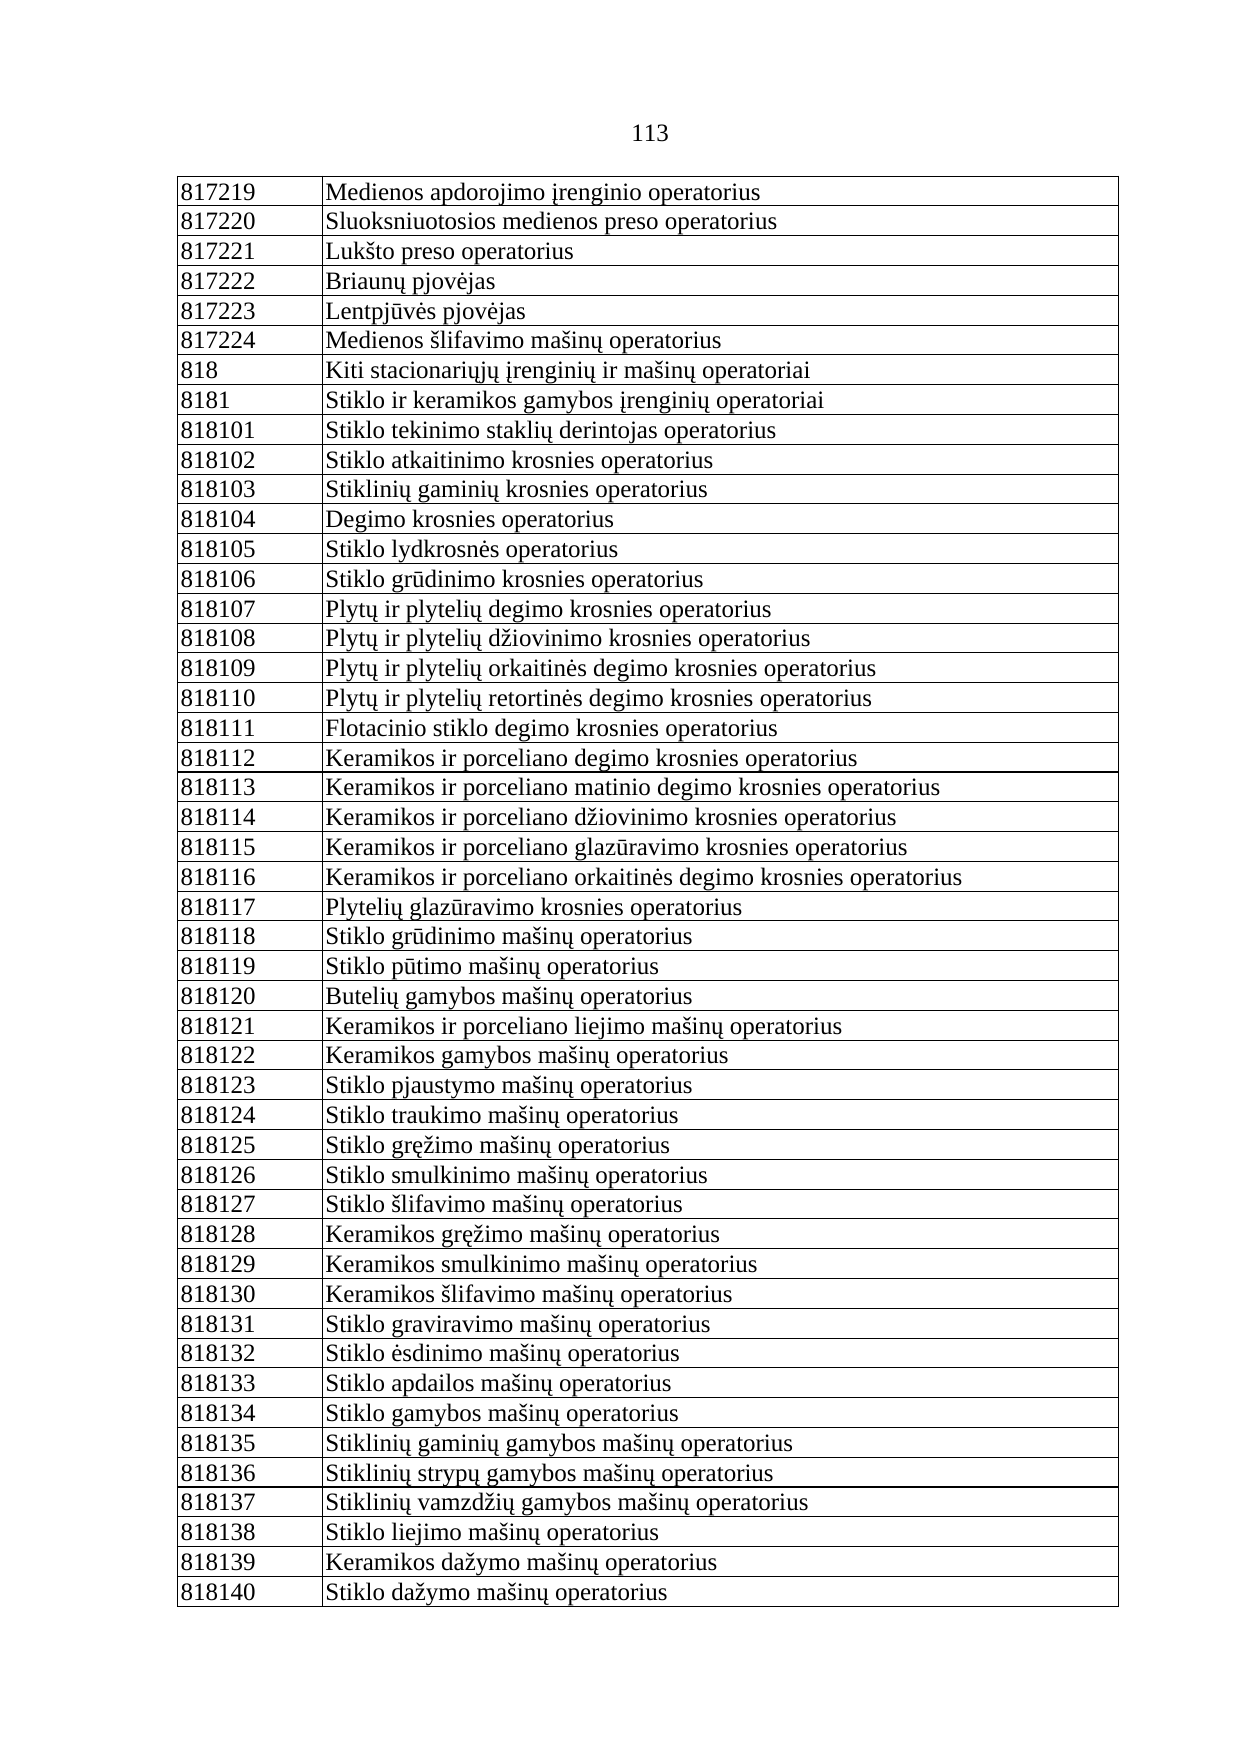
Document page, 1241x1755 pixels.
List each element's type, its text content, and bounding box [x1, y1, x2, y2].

table_cell Stiklo grūdinimo mašinų operatorius [323, 921, 1118, 950]
table_cell Keramikos ir porceliano glazūravimo krosnies operatorius [323, 832, 1118, 861]
table_cell Keramikos smulkinimo mašinų operatorius [323, 1249, 1118, 1278]
table_cell 818112 [178, 743, 322, 771]
table_cell Keramikos ir porceliano matinio degimo krosnies operatorius [323, 773, 1118, 801]
table_cell Stiklo liejimo mašinų operatorius [323, 1517, 1118, 1546]
table_cell 818130 [178, 1279, 322, 1308]
table_cell Keramikos gamybos mašinų operatorius [323, 1041, 1118, 1069]
table_cell Butelių gamybos mašinų operatorius [323, 981, 1118, 1010]
table_cell Stiklo pūtimo mašinų operatorius [323, 951, 1118, 980]
table_cell 818129 [178, 1249, 322, 1278]
table_cell Plytų ir plytelių orkaitinės degimo krosnies operatorius [323, 653, 1118, 682]
table_cell 818116 [178, 862, 322, 891]
table_cell Keramikos ir porceliano džiovinimo krosnies operatorius [323, 802, 1118, 831]
table_cell 818140 [178, 1577, 322, 1606]
table_cell 818124 [178, 1100, 322, 1129]
table_cell Stiklinių strypų gamybos mašinų operatorius [323, 1458, 1118, 1486]
table_cell Stiklo tekinimo staklių derintojas operatorius [323, 415, 1118, 444]
table_cell 818121 [178, 1011, 322, 1039]
table_cell 818128 [178, 1219, 322, 1248]
table_cell 818138 [178, 1517, 322, 1546]
table_cell Stiklo apdailos mašinų operatorius [323, 1368, 1118, 1397]
table_cell Keramikos dažymo mašinų operatorius [323, 1547, 1118, 1576]
table_cell Keramikos šlifavimo mašinų operatorius [323, 1279, 1118, 1308]
table_cell 8181 [178, 385, 322, 414]
table_cell 817219 [178, 177, 322, 205]
table_cell Stiklinių gaminių krosnies operatorius [323, 475, 1118, 503]
table_cell 818118 [178, 921, 322, 950]
table_cell 818107 [178, 594, 322, 622]
table_cell Lentpjūvės pjovėjas [323, 296, 1118, 324]
table_cell Medienos apdorojimo įrenginio operatorius [323, 177, 1118, 205]
table_cell 818110 [178, 683, 322, 712]
table_cell Stiklo traukimo mašinų operatorius [323, 1100, 1118, 1129]
table_cell Sluoksniuotosios medienos preso operatorius [323, 206, 1118, 235]
table_cell Stiklo gamybos mašinų operatorius [323, 1398, 1118, 1427]
table_cell Stiklo grūdinimo krosnies operatorius [323, 564, 1118, 593]
table_cell 817223 [178, 296, 322, 324]
table_cell Kiti stacionariųjų įrenginių ir mašinų operatoriai [323, 355, 1118, 384]
table_cell 818126 [178, 1160, 322, 1188]
table_cell Stiklo šlifavimo mašinų operatorius [323, 1190, 1118, 1218]
table_cell Lukšto preso operatorius [323, 236, 1118, 265]
table_cell Degimo krosnies operatorius [323, 504, 1118, 533]
table_cell Keramikos gręžimo mašinų operatorius [323, 1219, 1118, 1248]
table_cell 818109 [178, 653, 322, 682]
table_cell Stiklo smulkinimo mašinų operatorius [323, 1160, 1118, 1188]
table_cell 818117 [178, 892, 322, 920]
table_cell Stiklo ir keramikos gamybos įrenginių operatoriai [323, 385, 1118, 414]
table_cell 818125 [178, 1130, 322, 1159]
table_cell 818113 [178, 773, 322, 801]
table_cell Stiklinių gaminių gamybos mašinų operatorius [323, 1428, 1118, 1457]
table_cell 818105 [178, 534, 322, 563]
table_cell 818102 [178, 445, 322, 473]
table_cell Stiklinių vamzdžių gamybos mašinų operatorius [323, 1488, 1118, 1516]
table_cell Stiklo atkaitinimo krosnies operatorius [323, 445, 1118, 473]
table_cell 818139 [178, 1547, 322, 1576]
table_cell 817221 [178, 236, 322, 265]
table_cell 818119 [178, 951, 322, 980]
table_cell Stiklo ėsdinimo mašinų operatorius [323, 1339, 1118, 1367]
table_cell 818 [178, 355, 322, 384]
table_cell Keramikos ir porceliano degimo krosnies operatorius [323, 743, 1118, 771]
table_cell 818104 [178, 504, 322, 533]
table_cell Keramikos ir porceliano orkaitinės degimo krosnies operatorius [323, 862, 1118, 891]
table_cell Plytų ir plytelių degimo krosnies operatorius [323, 594, 1118, 622]
table_cell 818132 [178, 1339, 322, 1367]
table_cell Stiklo gręžimo mašinų operatorius [323, 1130, 1118, 1159]
table_cell 818120 [178, 981, 322, 1010]
table_cell 818122 [178, 1041, 322, 1069]
table_cell 818103 [178, 475, 322, 503]
table_cell 817222 [178, 266, 322, 295]
table_cell Stiklo lydkrosnės operatorius [323, 534, 1118, 563]
table_cell 818108 [178, 624, 322, 652]
table_cell Keramikos ir porceliano liejimo mašinų operatorius [323, 1011, 1118, 1039]
table_cell 818131 [178, 1309, 322, 1337]
table_cell 818135 [178, 1428, 322, 1457]
table_cell 818115 [178, 832, 322, 861]
table_cell Flotacinio stiklo degimo krosnies operatorius [323, 713, 1118, 742]
table_cell Stiklo graviravimo mašinų operatorius [323, 1309, 1118, 1337]
table_cell Plytų ir plytelių retortinės degimo krosnies operatorius [323, 683, 1118, 712]
table_cell 818123 [178, 1070, 322, 1099]
table_cell Medienos šlifavimo mašinų operatorius [323, 326, 1118, 354]
table_cell 818133 [178, 1368, 322, 1397]
table_cell 818101 [178, 415, 322, 444]
table_cell 817224 [178, 326, 322, 354]
table_cell 818134 [178, 1398, 322, 1427]
table_cell Briaunų pjovėjas [323, 266, 1118, 295]
table_cell Stiklo pjaustymo mašinų operatorius [323, 1070, 1118, 1099]
table_cell 818136 [178, 1458, 322, 1486]
table_cell 818106 [178, 564, 322, 593]
table_cell 818111 [178, 713, 322, 742]
table_cell 817220 [178, 206, 322, 235]
table_cell Plytelių glazūravimo krosnies operatorius [323, 892, 1118, 920]
table_cell 818114 [178, 802, 322, 831]
table_cell Stiklo dažymo mašinų operatorius [323, 1577, 1118, 1606]
table_cell Plytų ir plytelių džiovinimo krosnies operatorius [323, 624, 1118, 652]
table_cell 818137 [178, 1488, 322, 1516]
table_cell 818127 [178, 1190, 322, 1218]
